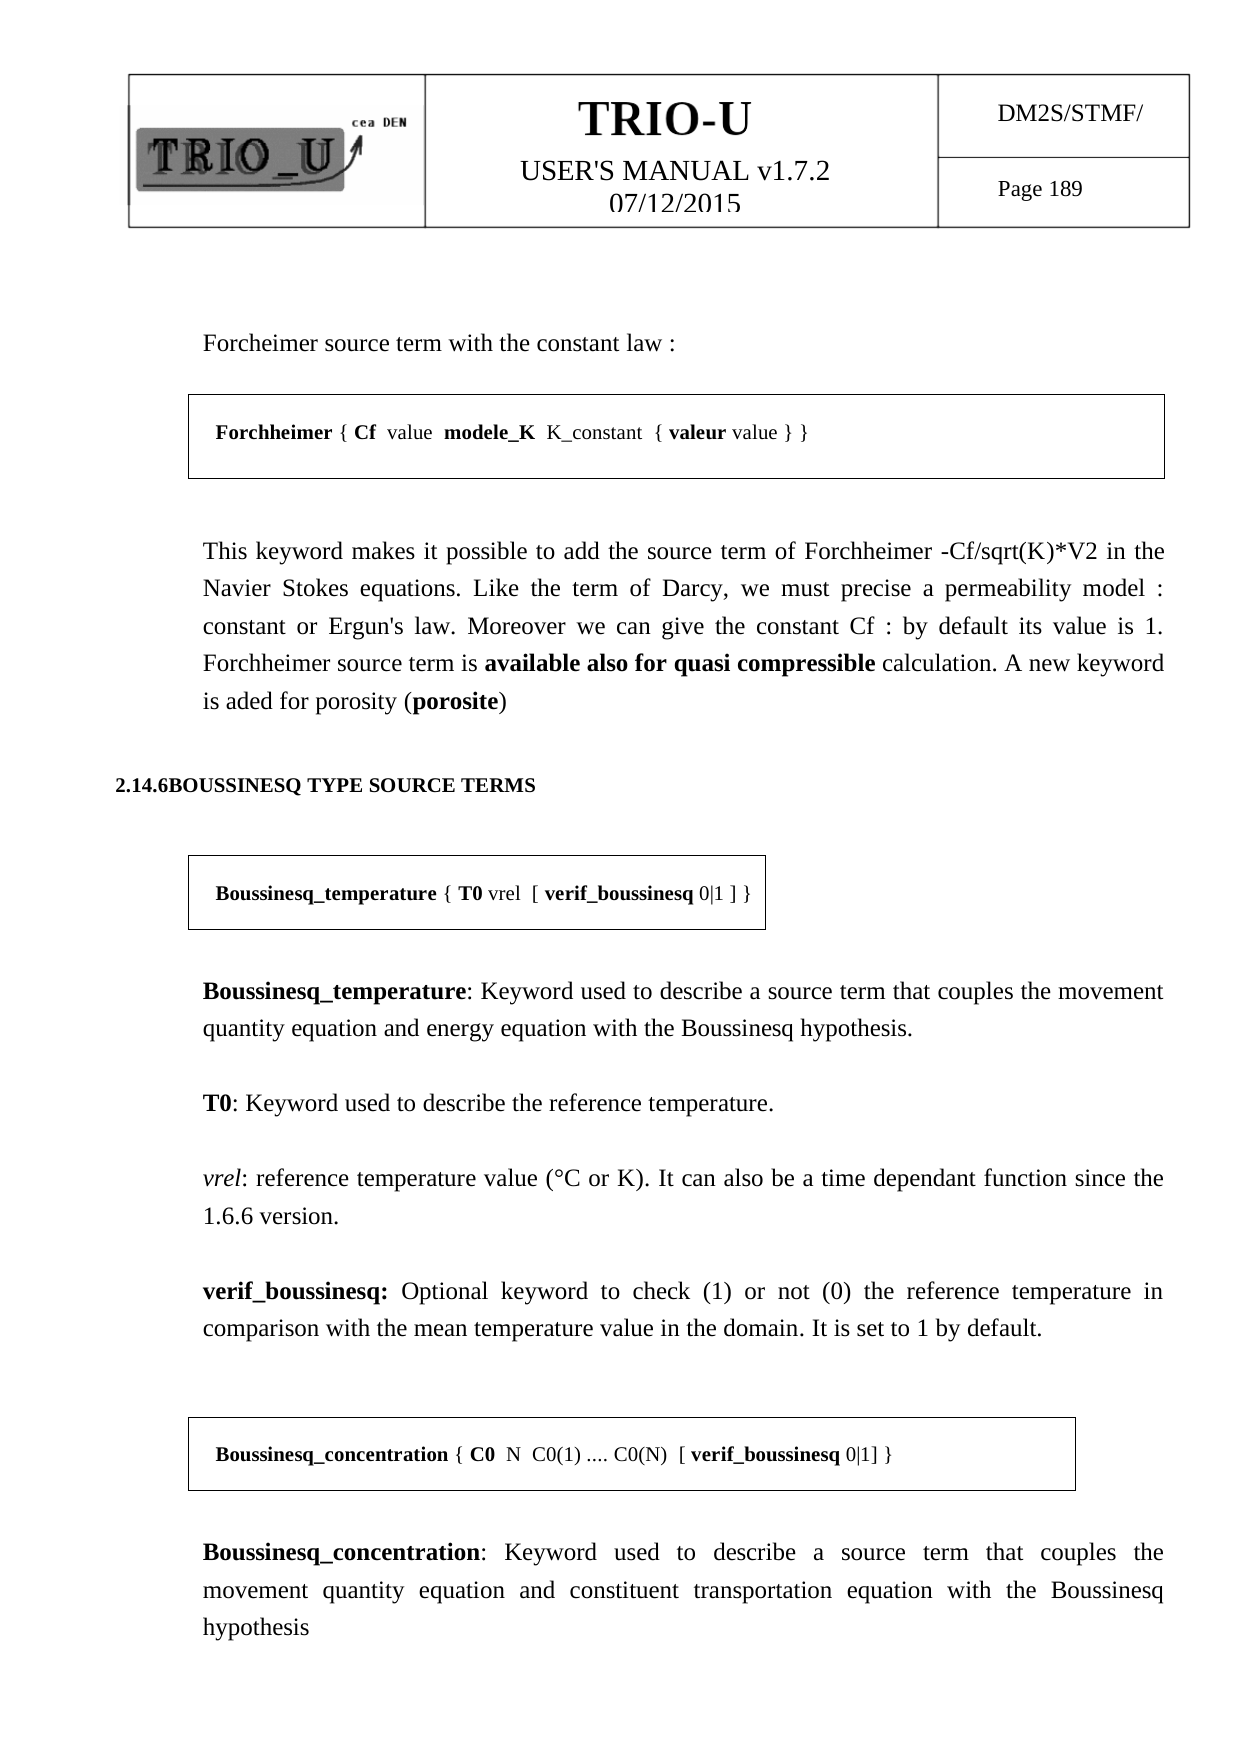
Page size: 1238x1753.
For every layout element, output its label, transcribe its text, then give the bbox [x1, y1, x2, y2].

text Boussinesq_concentration: Keyword used to describe a source term that couples the movement quantity equation and constituent transportation equation with the Boussinesq hypothesis [203, 1529, 1165, 1641]
table_header Boussinesq_concentration { C0 N C0(1) .... C0(N) [ verif_boussinesq 0|1] } [189, 1418, 1075, 1490]
table_header Boussinesq_temperature { T0 vrel [ verif_boussinesq 0|1 ] } [189, 856, 765, 928]
text This keyword makes it possible to add the source term of Forchheimer -Cf/sqrt(K)*V2 in the Navier Stokes equations. Like the term of Darcy, we must precise a permeability model : constant or Ergun's law. Moreover we can give the constant Cf : by default its value is 1. Forchheimer source term is available also for quasi compressible calculation. A new keyword is aded for porosity (porosite) [203, 527, 1165, 714]
table_header Forchheimer { Cf value modele_K K_constant { valeur value } } [189, 395, 1164, 478]
subtitle BOUSSINESQ TYPE SOURCE TERMS [115, 773, 1164, 797]
text Boussinesq_temperature: Keyword used to describe a source term that couples the movement quantity equation and energy equation with the Boussinesq hypothesis. [203, 967, 1165, 1042]
text verif_boussinesq: Optional keyword to check (1) or not (0) the reference temperature in comparison with the mean temperature value in the domain. It is set to 1 by default. [203, 1267, 1165, 1342]
text T0: Keyword used to describe the reference temperature. [203, 1079, 1165, 1117]
text vrel: reference temperature value (°C or K). It can also be a time dependant function since the 1.6.6 version. [203, 1154, 1165, 1229]
text Forcheimer source term with the constant law : [203, 319, 1165, 357]
